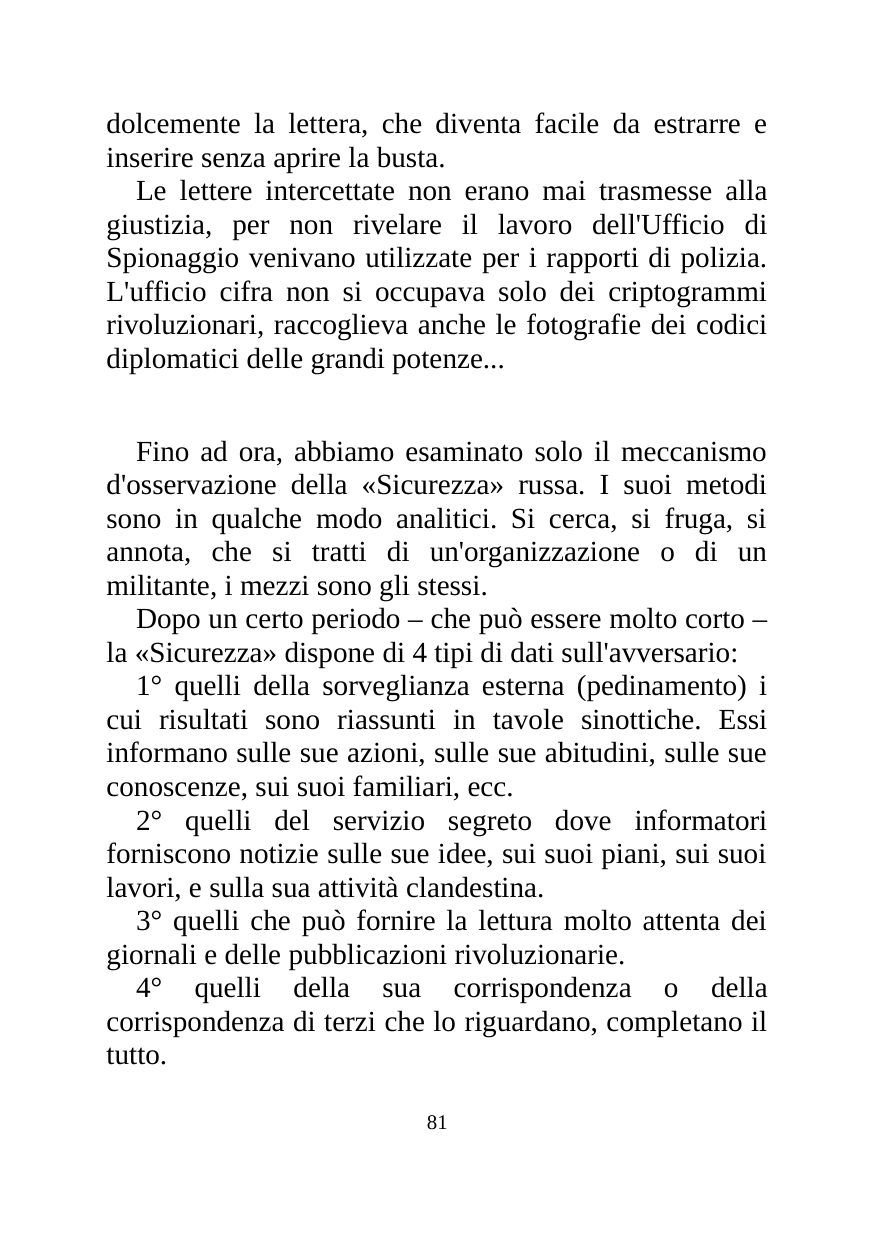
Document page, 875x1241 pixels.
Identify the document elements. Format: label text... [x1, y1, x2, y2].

text Dopo un certo periodo – che può essere molto corto – la «Sicurezza» dispone di 4 tipi di dati sull'avversario: [106, 601, 768, 668]
text dolcemente la lettera, che diventa facile da estrarre e inserire senza aprire la busta. [106, 106, 768, 173]
text Fino ad ora, abbiamo esaminato solo il meccanismo d'osservazione della «Sicurezza» russa. I suoi metodi sono in qualche modo analitici. Si cerca, si fruga, si annota, che si tratti di un'organizzazione o di un militante, i mezzi sono gli stessi. [106, 434, 768, 601]
text 3° quelli che può fornire la lettura molto attenta dei giornali e delle pubblicazioni rivoluzionarie. [106, 903, 768, 970]
text Le lettere intercettate non erano mai trasmesse alla giustizia, per non rivelare il lavoro dell'Ufficio di Spionaggio venivano utilizzate per i rapporti di polizia. L'ufficio cifra non si occupava solo dei criptogrammi rivoluzionari, raccoglieva anche le fotografie dei codici diplomatici delle grandi potenze... [106, 173, 768, 374]
text 1° quelli della sorveglianza esterna (pedinamento) i cui risultati sono riassunti in tavole sinottiche. Essi informano sulle sue azioni, sulle sue abitudini, sulle sue conoscenze, sui suoi familiari, ecc. [106, 668, 768, 803]
text 4° quelli della sua corrispondenza o della corrispondenza di terzi che lo riguardano, completano il tutto. [106, 970, 768, 1071]
text 2° quelli del servizio segreto dove informatori forniscono notizie sulle sue idee, sui suoi piani, sui suoi lavori, e sulla sua attività clandestina. [106, 803, 768, 903]
